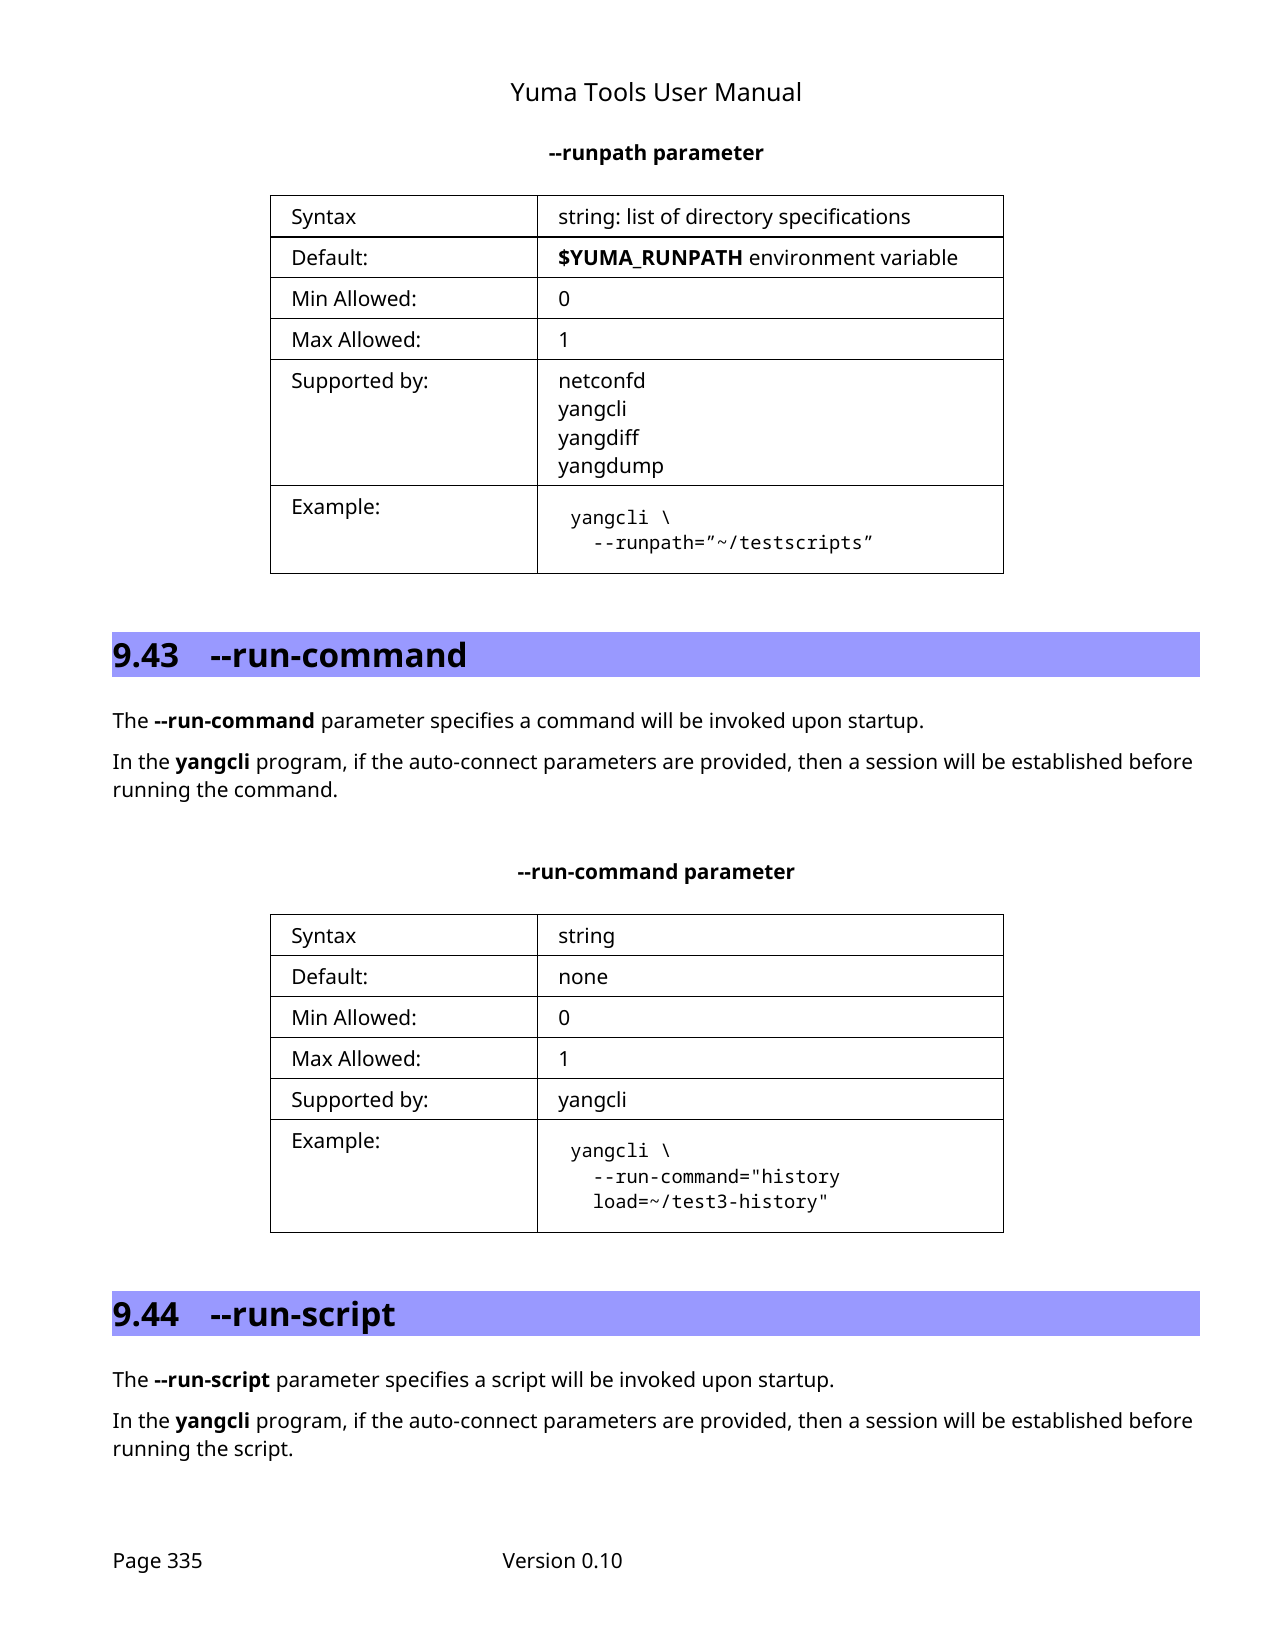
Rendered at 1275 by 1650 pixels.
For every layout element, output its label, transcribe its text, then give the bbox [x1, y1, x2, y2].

table_cell yangcli \ --run-command="history load=~/test3-history" [538, 1120, 1003, 1232]
table_cell 1 [538, 1038, 1003, 1078]
text The --run-command parameter specifies a command will be invoked upon startup. [112, 706, 1200, 734]
table_cell 1 [538, 319, 1003, 359]
table_cell yangcli \ --runpath=”~/testscripts” [538, 486, 1003, 573]
table_cell 0 [538, 278, 1003, 318]
table_cell yangcli [538, 1079, 1003, 1119]
text In the yangcli program, if the auto-connect parameters are provided, then a session will be established before running the command. [112, 747, 1200, 804]
table_cell Max Allowed: [271, 1038, 537, 1078]
table_cell Supported by: [271, 1079, 537, 1119]
text In the yangcli program, if the auto-connect parameters are provided, then a session will be established before running the script. [112, 1406, 1200, 1463]
subtitle --run-command [112, 632, 1200, 677]
table_cell Default: [271, 238, 537, 277]
subtitle --run-command parameter [127, 857, 1185, 886]
table_cell Max Allowed: [271, 319, 537, 359]
table_cell Supported by: [271, 360, 537, 485]
table_header Syntax [271, 915, 537, 955]
table_cell $YUMA_RUNPATH environment variable [538, 238, 1003, 277]
table_cell Min Allowed: [271, 997, 537, 1037]
table_cell none [538, 956, 1003, 996]
table_cell Default: [271, 956, 537, 996]
subtitle --runpath parameter [127, 138, 1185, 167]
table_header string [538, 915, 1003, 955]
table_header string: list of directory specifications [538, 196, 1003, 236]
table_header Syntax [271, 196, 537, 236]
table_cell netconfd yangcli yangdiff yangdump [538, 360, 1003, 485]
table_cell Example: [271, 1120, 537, 1232]
table_cell Example: [271, 486, 537, 573]
table_cell Min Allowed: [271, 278, 537, 318]
text The --run-script parameter specifies a script will be invoked upon startup. [112, 1365, 1200, 1394]
subtitle --run-script [112, 1291, 1200, 1336]
table_cell 0 [538, 997, 1003, 1037]
